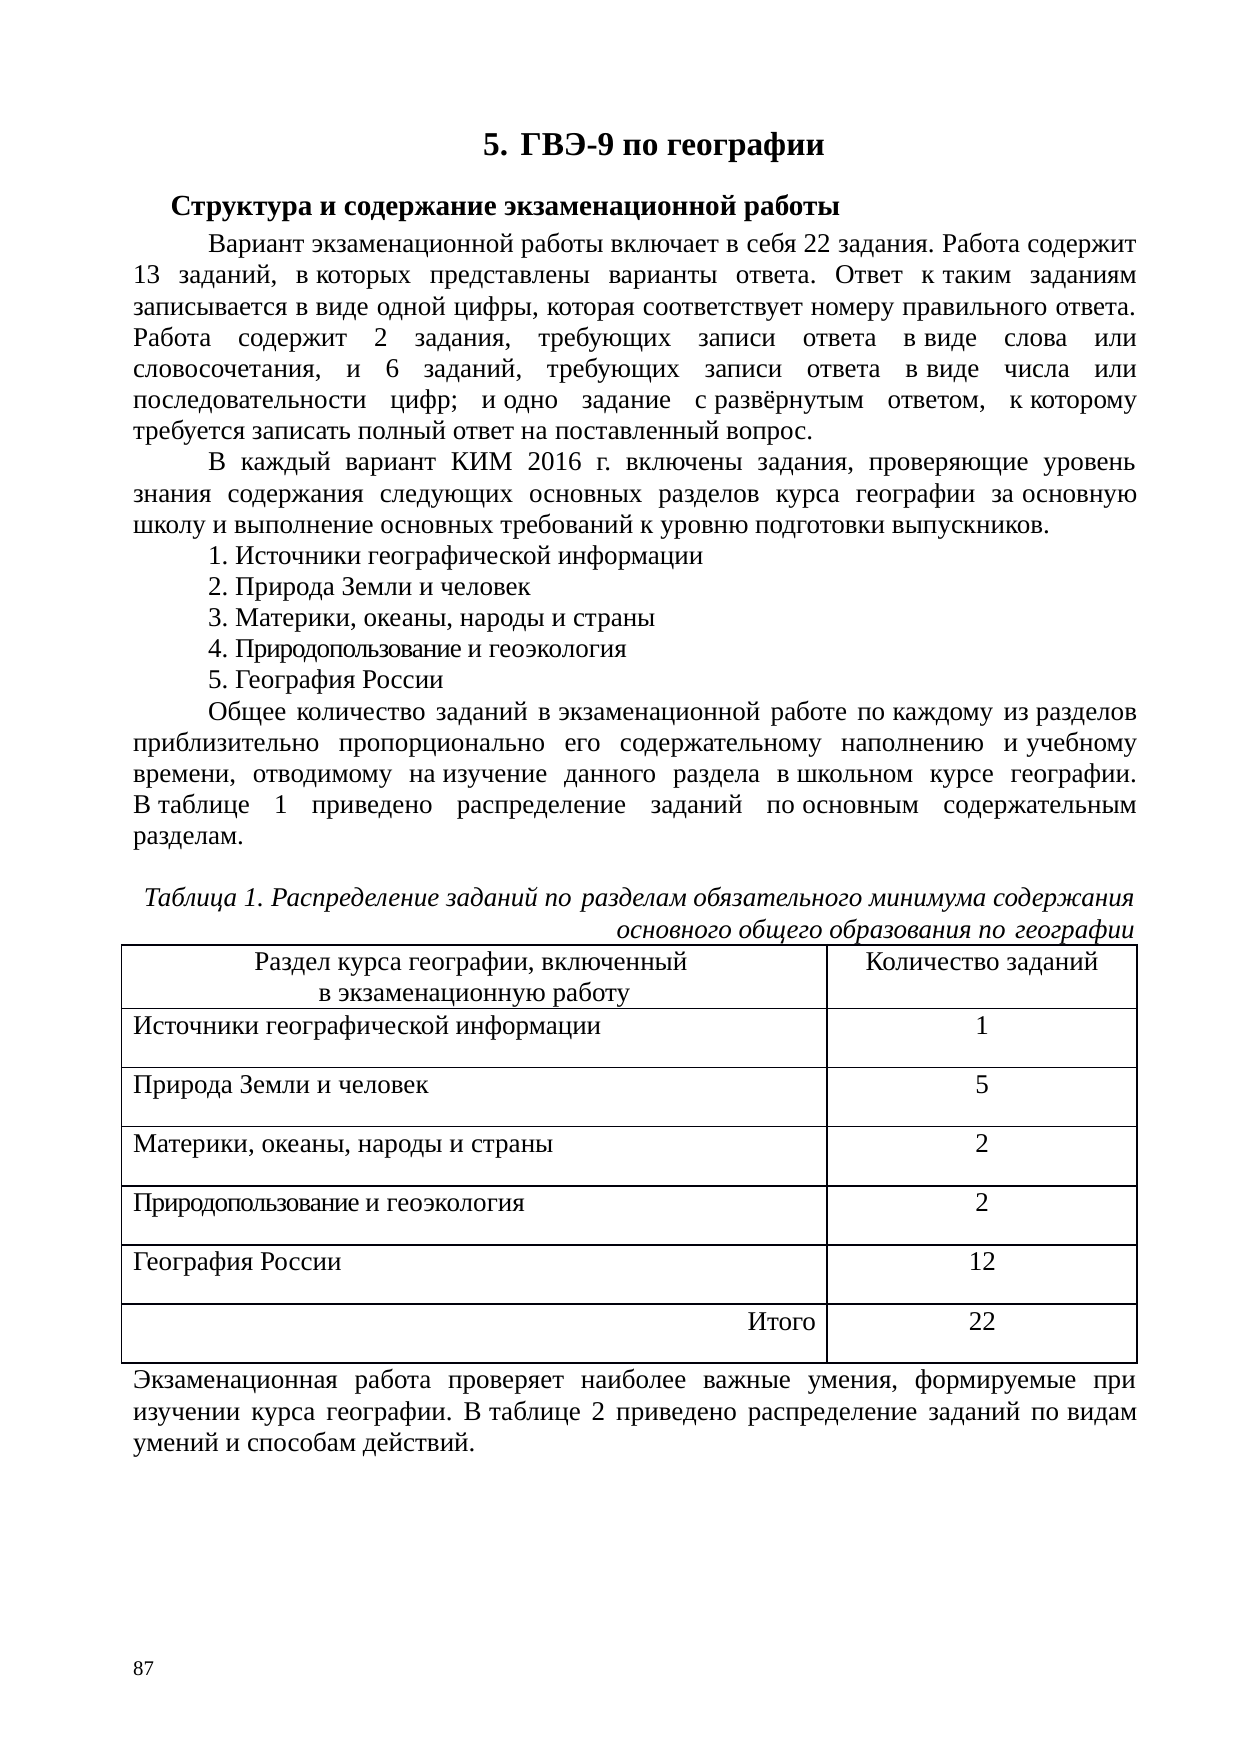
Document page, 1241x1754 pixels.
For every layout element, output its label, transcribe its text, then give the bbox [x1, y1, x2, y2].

text Таблица 1. Распределение заданий по разделам обязательного минимума содержания основного общего образования по географии [133, 882, 1137, 944]
text В каждый вариант КИМ 2016 г. включены задания, проверяющие уровень знания содержания следующих основных разделов курса географии за основную школу и выполнение основных требований к уровню подготовки выпускников. [133, 446, 1137, 539]
table_cell 5 [828, 1068, 1136, 1126]
table_cell Природа Земли и человек [122, 1068, 826, 1126]
table_header Раздел курса географии, включенный в экзаменационную работу [122, 946, 826, 1008]
text Экзаменационная работа проверяет наиболее важные умения, формируемые при изучении курса географии. В таблице 2 приведено распределение заданий по видам умений и способам действий. [133, 1364, 1137, 1457]
text Вариант экзаменационной работы включает в себя 22 задания. Работа содержит 13 заданий, в которых представлены варианты ответа. Ответ к таким заданиям записывается в виде одной цифры, которая соответствует номеру правильного ответа. Работа содержит 2 задания, требующих записи ответа в виде слова или словосочетания, и 6 заданий, требующих записи ответа в виде числа или последовательности цифр; и одно задание с развёрнутым ответом, к которому требуется записать полный ответ на поставленный вопрос. [133, 227, 1137, 446]
table_cell 12 [828, 1246, 1136, 1303]
table_cell Итого [122, 1305, 826, 1362]
text 3. Материки, океаны, народы и страны [133, 601, 1137, 632]
table_cell 2 [828, 1127, 1136, 1185]
table_cell 2 [828, 1187, 1136, 1244]
text 5. География России [133, 663, 1137, 695]
subtitle Структура и содержание экзаменационной работы [170, 188, 1137, 221]
table_cell 1 [828, 1009, 1136, 1067]
table_cell 22 [828, 1305, 1136, 1362]
table_cell Материки, океаны, народы и страны [122, 1127, 826, 1185]
text 2. Природа Земли и человек [133, 570, 1137, 601]
subtitle ГВЭ-9 по географии [170, 124, 1137, 163]
table_cell Природопользование и геоэкология [122, 1187, 826, 1244]
text 1. Источники географической информации [133, 539, 1137, 570]
table_cell География России [122, 1246, 826, 1303]
table_cell Источники географической информации [122, 1009, 826, 1067]
text Общее количество заданий в экзаменационной работе по каждому из разделов приблизительно пропорционально его содержательному наполнению и учебному времени, отводимому на изучение данного раздела в школьном курсе географии. В таблице 1 приведено распределение заданий по основным содержательным разделам. [133, 695, 1137, 850]
text 4. Природопользование и геоэкология [133, 632, 1137, 663]
table_header Количество заданий [828, 946, 1136, 1008]
